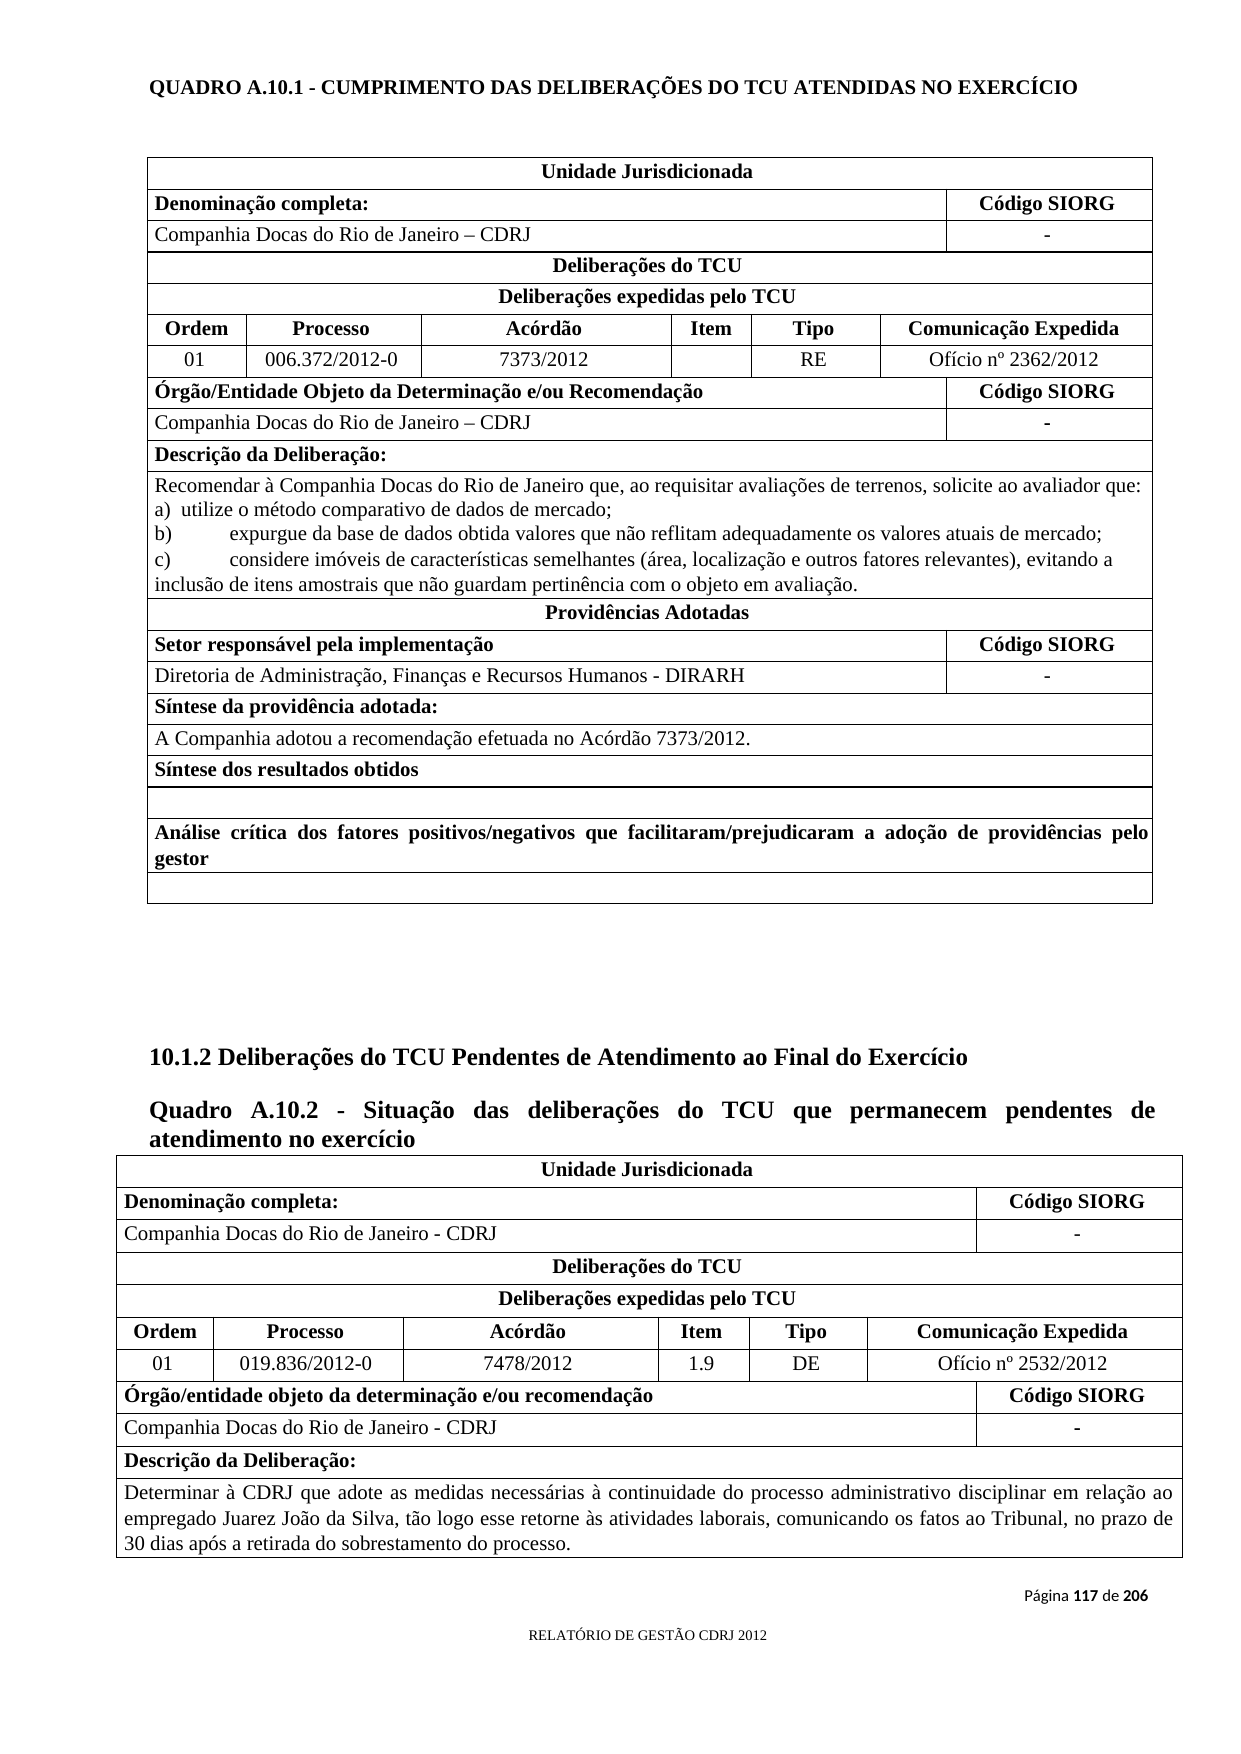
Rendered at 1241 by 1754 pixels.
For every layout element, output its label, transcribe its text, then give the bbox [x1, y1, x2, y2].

table_cell Deliberações do TCU [148, 253, 1152, 282]
table_cell Determinar à CDRJ que adote as medidas necessárias à continuidade do processo administrativo disciplinar em relação ao empregado Juarez João da Silva, tão logo esse retorne às atividades laborais, comunicando os fatos ao Tribunal, no prazo de 30 dias após a retirada do sobrestamento do processo. [117, 1479, 1182, 1557]
table_cell Providências Adotadas [148, 599, 1152, 630]
table_cell 01 [117, 1350, 213, 1381]
table_cell Diretoria de Administração, Finanças e Recursos Humanos - DIRARH [148, 662, 946, 692]
table_cell - [947, 662, 1152, 692]
table_cell Ordem [148, 315, 246, 345]
table_cell Código SIORG [947, 378, 1152, 408]
table_cell Companhia Docas do Rio de Janeiro – CDRJ [148, 221, 946, 251]
text Quadro A.10.2 - Situação das deliberações do TCU que permanecem pendentes de atendimento no exercício [149, 1095, 1156, 1153]
table_cell Acórdão [404, 1318, 658, 1349]
table_cell Descrição da Deliberação: [148, 441, 1152, 471]
table_cell A Companhia adotou a recomendação efetuada no Acórdão 7373/2012. [148, 725, 1152, 755]
table_cell Síntese da providência adotada: [148, 694, 1152, 724]
table_cell - [947, 409, 1152, 439]
table_cell Processo [247, 315, 421, 345]
table_cell Item [659, 1318, 749, 1349]
table_cell Deliberações do TCU [117, 1253, 1182, 1284]
table_cell Comunicação Expedida [881, 315, 1152, 345]
text 10.1.2 Deliberações do TCU Pendentes de Atendimento ao Final do Exercício [149, 1042, 1156, 1070]
table_cell [148, 873, 1152, 903]
table_cell RE [752, 346, 880, 377]
table_cell Deliberações expedidas pelo TCU [117, 1285, 1182, 1317]
table_cell 01 [148, 346, 246, 377]
table_cell Órgão/Entidade Objeto da Determinação e/ou Recomendação [148, 378, 946, 408]
table_cell Item [672, 315, 751, 345]
table_cell 019.836/2012-0 [214, 1350, 403, 1381]
table_cell Companhia Docas do Rio de Janeiro - CDRJ [117, 1220, 976, 1252]
table_cell 7373/2012 [422, 346, 671, 377]
table_cell [148, 788, 1152, 818]
table_cell Setor responsável pela implementação [148, 631, 946, 661]
table_cell Ofício nº 2362/2012 [881, 346, 1152, 377]
table_cell Denominação completa: [117, 1188, 976, 1219]
table_cell Código SIORG [947, 631, 1152, 661]
table_cell Descrição da Deliberação: [117, 1447, 1182, 1478]
table_cell [672, 346, 751, 377]
table_cell Código SIORG [977, 1382, 1182, 1413]
table_cell Companhia Docas do Rio de Janeiro – CDRJ [148, 409, 946, 439]
table_cell Comunicação Expedida [868, 1318, 1182, 1349]
table_cell Órgão/entidade objeto da determinação e/ou recomendação [117, 1382, 976, 1413]
table_cell Código SIORG [947, 190, 1152, 219]
table_cell Deliberações expedidas pelo TCU [148, 284, 1152, 314]
table_cell Companhia Docas do Rio de Janeiro - CDRJ [117, 1414, 976, 1446]
table_header Unidade Jurisdicionada [117, 1156, 1182, 1187]
table_cell Recomendar à Companhia Docas do Rio de Janeiro que, ao requisitar avaliações de terrenos, solicite ao avaliador que: a) utilize o método comparativo de dados de mercado; expurgue da base de dados obtida valores que não reflitam adequadamente os valores atuais de mercado; considere imóveis de características semelhantes (área, localização e outros fatores relevantes), evitando a inclusão de itens amostrais que não guardam pertinência com o objeto em avaliação. [148, 472, 1152, 598]
table_cell Ordem [117, 1318, 213, 1349]
subtitle QUADRO A.10.1 - CUMPRIMENTO DAS DELIBERAÇÕES DO TCU ATENDIDAS NO EXERCÍCIO [149, 75, 1156, 99]
table_cell 006.372/2012-0 [247, 346, 421, 377]
table_cell - [947, 221, 1152, 251]
table_cell Código SIORG [977, 1188, 1182, 1219]
table_cell Análise crítica dos fatores positivos/negativos que facilitaram/prejudicaram a adoção de providências pelo gestor [148, 819, 1152, 872]
table_cell 1.9 [659, 1350, 749, 1381]
table_cell Denominação completa: [148, 190, 946, 219]
table_cell DE [750, 1350, 867, 1381]
table_cell Ofício nº 2532/2012 [868, 1350, 1182, 1381]
table_cell Síntese dos resultados obtidos [148, 756, 1152, 786]
table_header Unidade Jurisdicionada [148, 158, 1152, 188]
table_cell Tipo [752, 315, 880, 345]
table_cell Processo [214, 1318, 403, 1349]
table_cell 7478/2012 [404, 1350, 658, 1381]
table_cell Tipo [750, 1318, 867, 1349]
table_cell - [977, 1220, 1182, 1252]
table_cell Acórdão [422, 315, 671, 345]
table_cell - [977, 1414, 1182, 1446]
